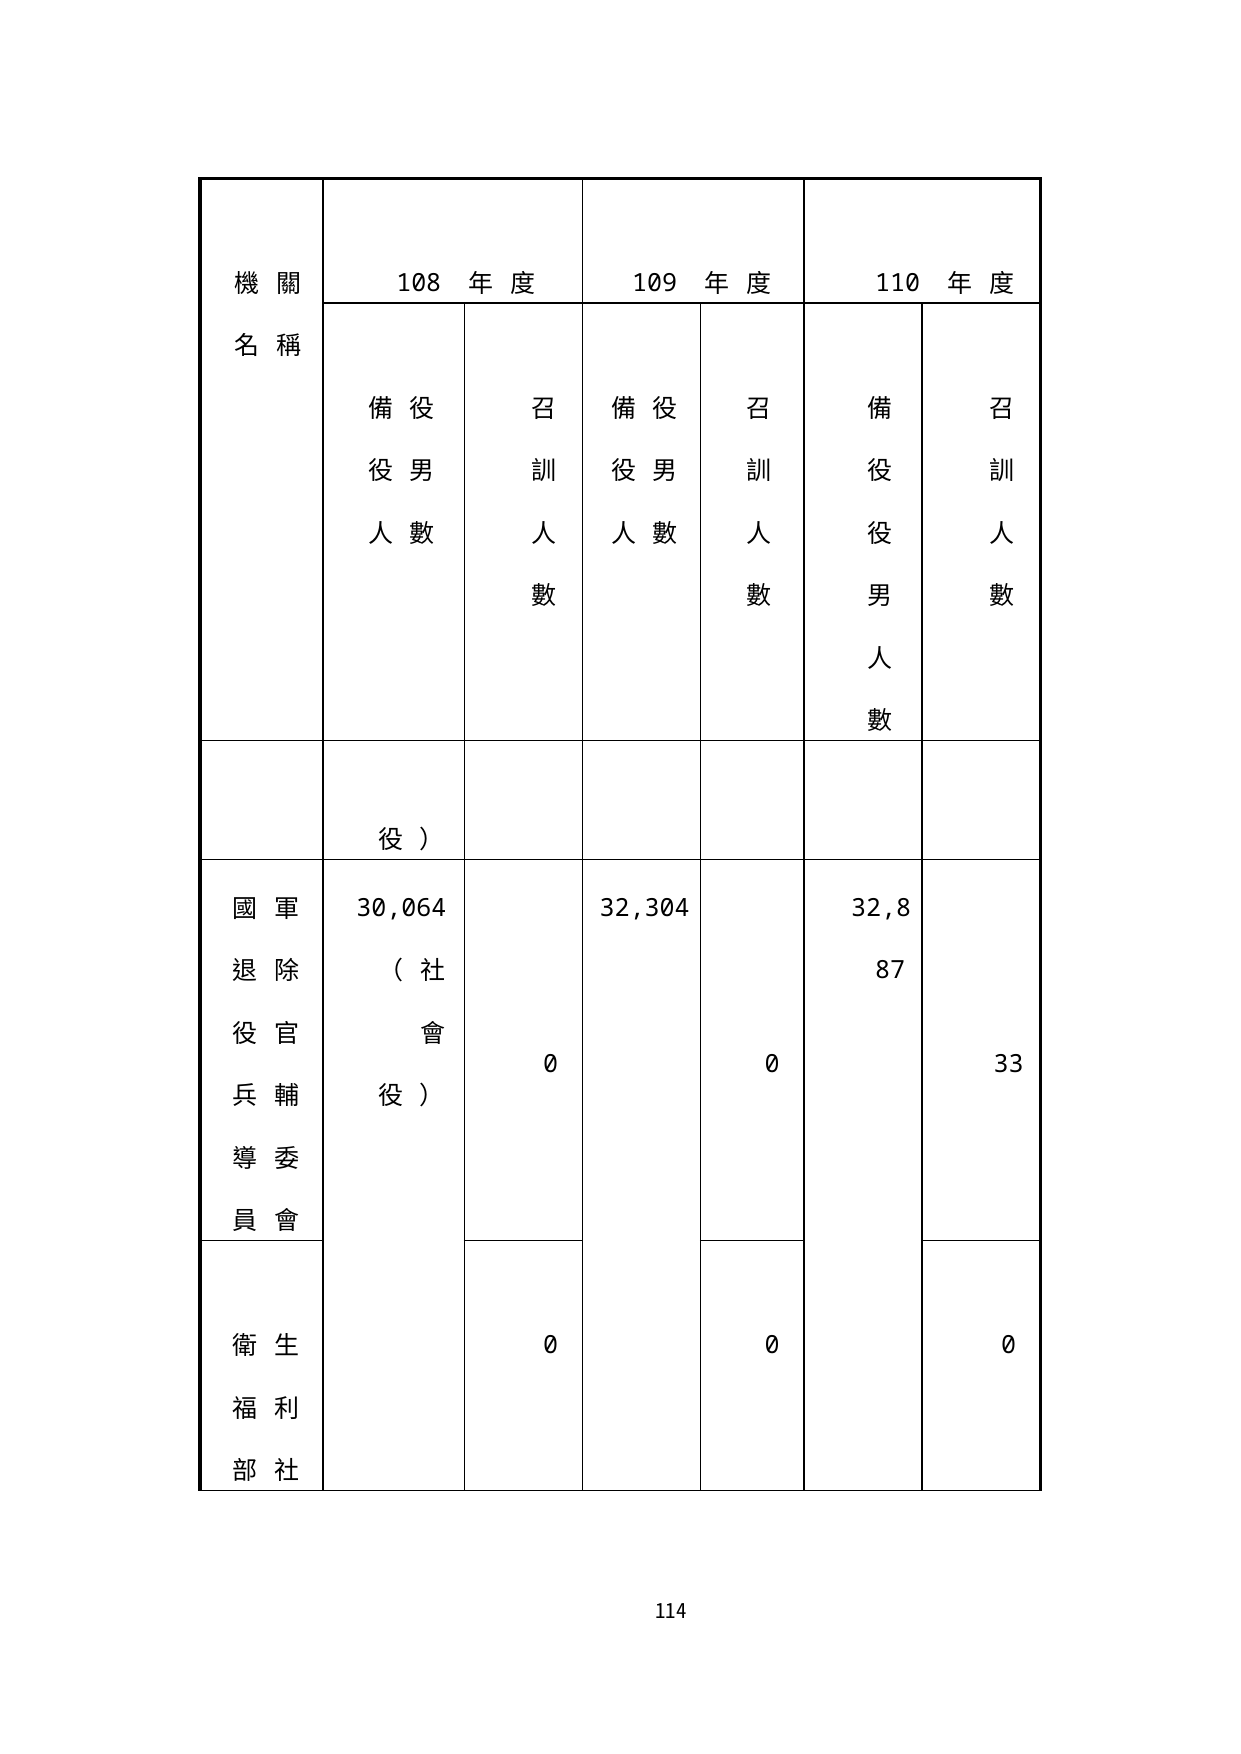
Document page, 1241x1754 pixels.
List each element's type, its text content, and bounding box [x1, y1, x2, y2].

table_cell 役） [324, 741, 464, 858]
table_cell 備役役男人數 [805, 304, 921, 740]
table_cell 0 [923, 1241, 1039, 1490]
table_header 110年度 [805, 180, 1039, 302]
table_cell [923, 741, 1039, 858]
table_cell 0 [701, 860, 803, 1240]
table_cell 召訓人數 [923, 304, 1039, 740]
table_cell 0 [465, 1241, 582, 1490]
table_cell 備役役男人數 [583, 304, 700, 740]
table_header 108年度 [324, 180, 582, 302]
table_cell 召訓人數 [701, 304, 803, 740]
table_cell 0 [701, 1241, 803, 1490]
table_cell 32,887 [805, 860, 921, 1490]
table_cell 30,064 （社會役） [324, 860, 464, 1490]
table_cell 衛生福利部社 [202, 1241, 322, 1490]
table_cell 33 [923, 860, 1039, 1240]
table_header 109年度 [583, 180, 803, 302]
table_cell [701, 741, 803, 858]
table_header 機關名稱 [202, 180, 322, 740]
table_cell [465, 741, 582, 858]
table_cell 召訓人數 [465, 304, 582, 740]
table_cell [805, 741, 921, 858]
table_cell 0 [465, 860, 582, 1240]
table_cell [202, 741, 322, 858]
table_cell 32,304 [583, 860, 700, 1490]
table_cell [583, 741, 700, 858]
table_cell 國軍退除役官兵輔導委員會 [202, 860, 322, 1240]
table_cell 備役役男人數 [324, 304, 464, 740]
